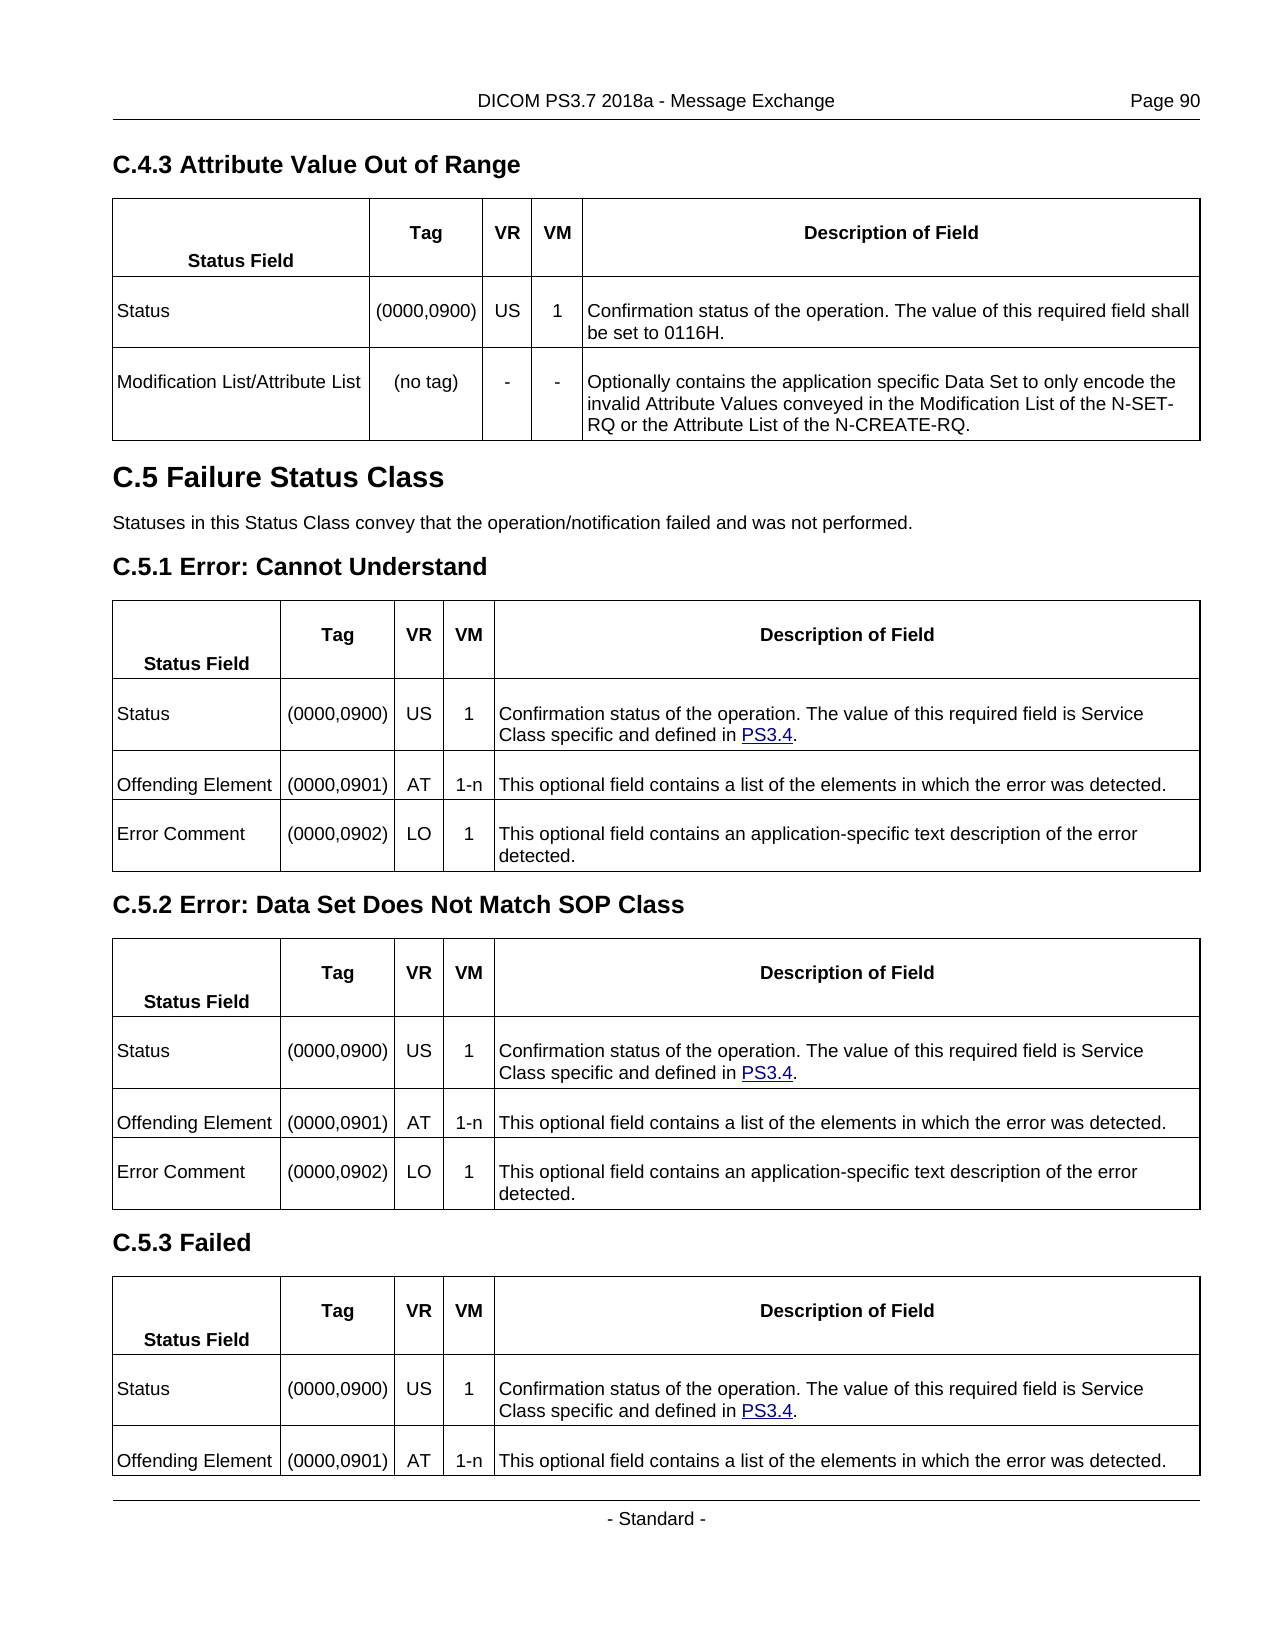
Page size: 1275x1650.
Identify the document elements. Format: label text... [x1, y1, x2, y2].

table_header Tag [281, 601, 394, 678]
table_cell This optional field contains an application-specific text description of the error detected. [495, 1138, 1199, 1208]
table_header Status Field [113, 939, 280, 1016]
table_cell (0000,0901) [281, 751, 394, 799]
table_cell 1-n [444, 1426, 494, 1475]
table_cell Offending Element [113, 1089, 280, 1137]
text C.5.1 Error: Cannot Understand [112, 552, 1200, 581]
table_header VR [395, 1277, 443, 1354]
table_cell (0000,0900) [281, 679, 394, 749]
table_cell 1 [444, 1355, 494, 1425]
table_header Description of Field [583, 199, 1199, 276]
table_cell LO [395, 1138, 443, 1208]
table_header VR [483, 199, 531, 276]
table_cell US [395, 1355, 443, 1425]
table_cell - [532, 348, 582, 440]
table_header VM [444, 1277, 494, 1354]
table_cell Confirmation status of the operation. The value of this required field shall be set to 0116H. [583, 277, 1199, 347]
table_cell Optionally contains the application specific Data Set to only encode the invalid Attribute Values conveyed in the Modification List of the N-SET-RQ or the Attribute List of the N-CREATE-RQ. [583, 348, 1199, 440]
table_cell (0000,0902) [281, 1138, 394, 1208]
table_cell Confirmation status of the operation. The value of this required field is Service Class specific and defined in PS3.4. [495, 1355, 1199, 1425]
table_header Description of Field [495, 1277, 1199, 1354]
table_cell This optional field contains a list of the elements in which the error was detected. [495, 751, 1199, 799]
table_cell Confirmation status of the operation. The value of this required field is Service Class specific and defined in PS3.4. [495, 679, 1199, 749]
text Statuses in this Status Class convey that the operation/notification failed and was not performed. [112, 512, 1200, 534]
table_cell 1 [532, 277, 582, 347]
table_header Tag [281, 939, 394, 1016]
table_cell (0000,0902) [281, 800, 394, 871]
table_cell AT [395, 1089, 443, 1137]
table_cell - [483, 348, 531, 440]
table_cell Offending Element [113, 1426, 280, 1475]
table_cell Confirmation status of the operation. The value of this required field is Service Class specific and defined in PS3.4. [495, 1017, 1199, 1087]
table_cell This optional field contains an application-specific text description of the error detected. [495, 800, 1199, 871]
table_header VM [444, 601, 494, 678]
table_cell This optional field contains a list of the elements in which the error was detected. [495, 1426, 1199, 1475]
table_cell (0000,0900) [281, 1017, 394, 1087]
table_cell (no tag) [370, 348, 482, 440]
table_cell 1-n [444, 1089, 494, 1137]
table_header VR [395, 601, 443, 678]
table_cell (0000,0901) [281, 1089, 394, 1137]
table_header VM [444, 939, 494, 1016]
table_cell AT [395, 1426, 443, 1475]
table_cell Status [113, 1017, 280, 1087]
table_header Description of Field [495, 939, 1199, 1016]
table_cell 1-n [444, 751, 494, 799]
table_cell 1 [444, 679, 494, 749]
table_cell Offending Element [113, 751, 280, 799]
text C.5.2 Error: Data Set Does Not Match SOP Class [112, 890, 1200, 919]
table_header VM [532, 199, 582, 276]
table_cell 1 [444, 1138, 494, 1208]
table_cell 1 [444, 800, 494, 871]
table_header Status Field [113, 601, 280, 678]
table_header Description of Field [495, 601, 1199, 678]
table_cell This optional field contains a list of the elements in which the error was detected. [495, 1089, 1199, 1137]
table_cell US [395, 1017, 443, 1087]
table_cell 1 [444, 1017, 494, 1087]
table_header VR [395, 939, 443, 1016]
table_cell (0000,0900) [281, 1355, 394, 1425]
table_header Tag [370, 199, 482, 276]
table_cell (0000,0901) [281, 1426, 394, 1475]
table_header Tag [281, 1277, 394, 1354]
table_cell Status [113, 679, 280, 749]
table_cell Status [113, 277, 369, 347]
table_cell Error Comment [113, 800, 280, 871]
table_cell US [483, 277, 531, 347]
table_cell Status [113, 1355, 280, 1425]
table_cell US [395, 679, 443, 749]
table_cell LO [395, 800, 443, 871]
table_header Status Field [113, 1277, 280, 1354]
text C.5 Failure Status Class [112, 460, 1200, 493]
table_cell Modification List/Attribute List [113, 348, 369, 440]
table_header Status Field [113, 199, 369, 276]
table_cell Error Comment [113, 1138, 280, 1208]
text C.5.3 Failed [112, 1228, 1200, 1257]
table_cell (0000,0900) [370, 277, 482, 347]
text C.4.3 Attribute Value Out of Range [112, 150, 1200, 179]
table_cell AT [395, 751, 443, 799]
